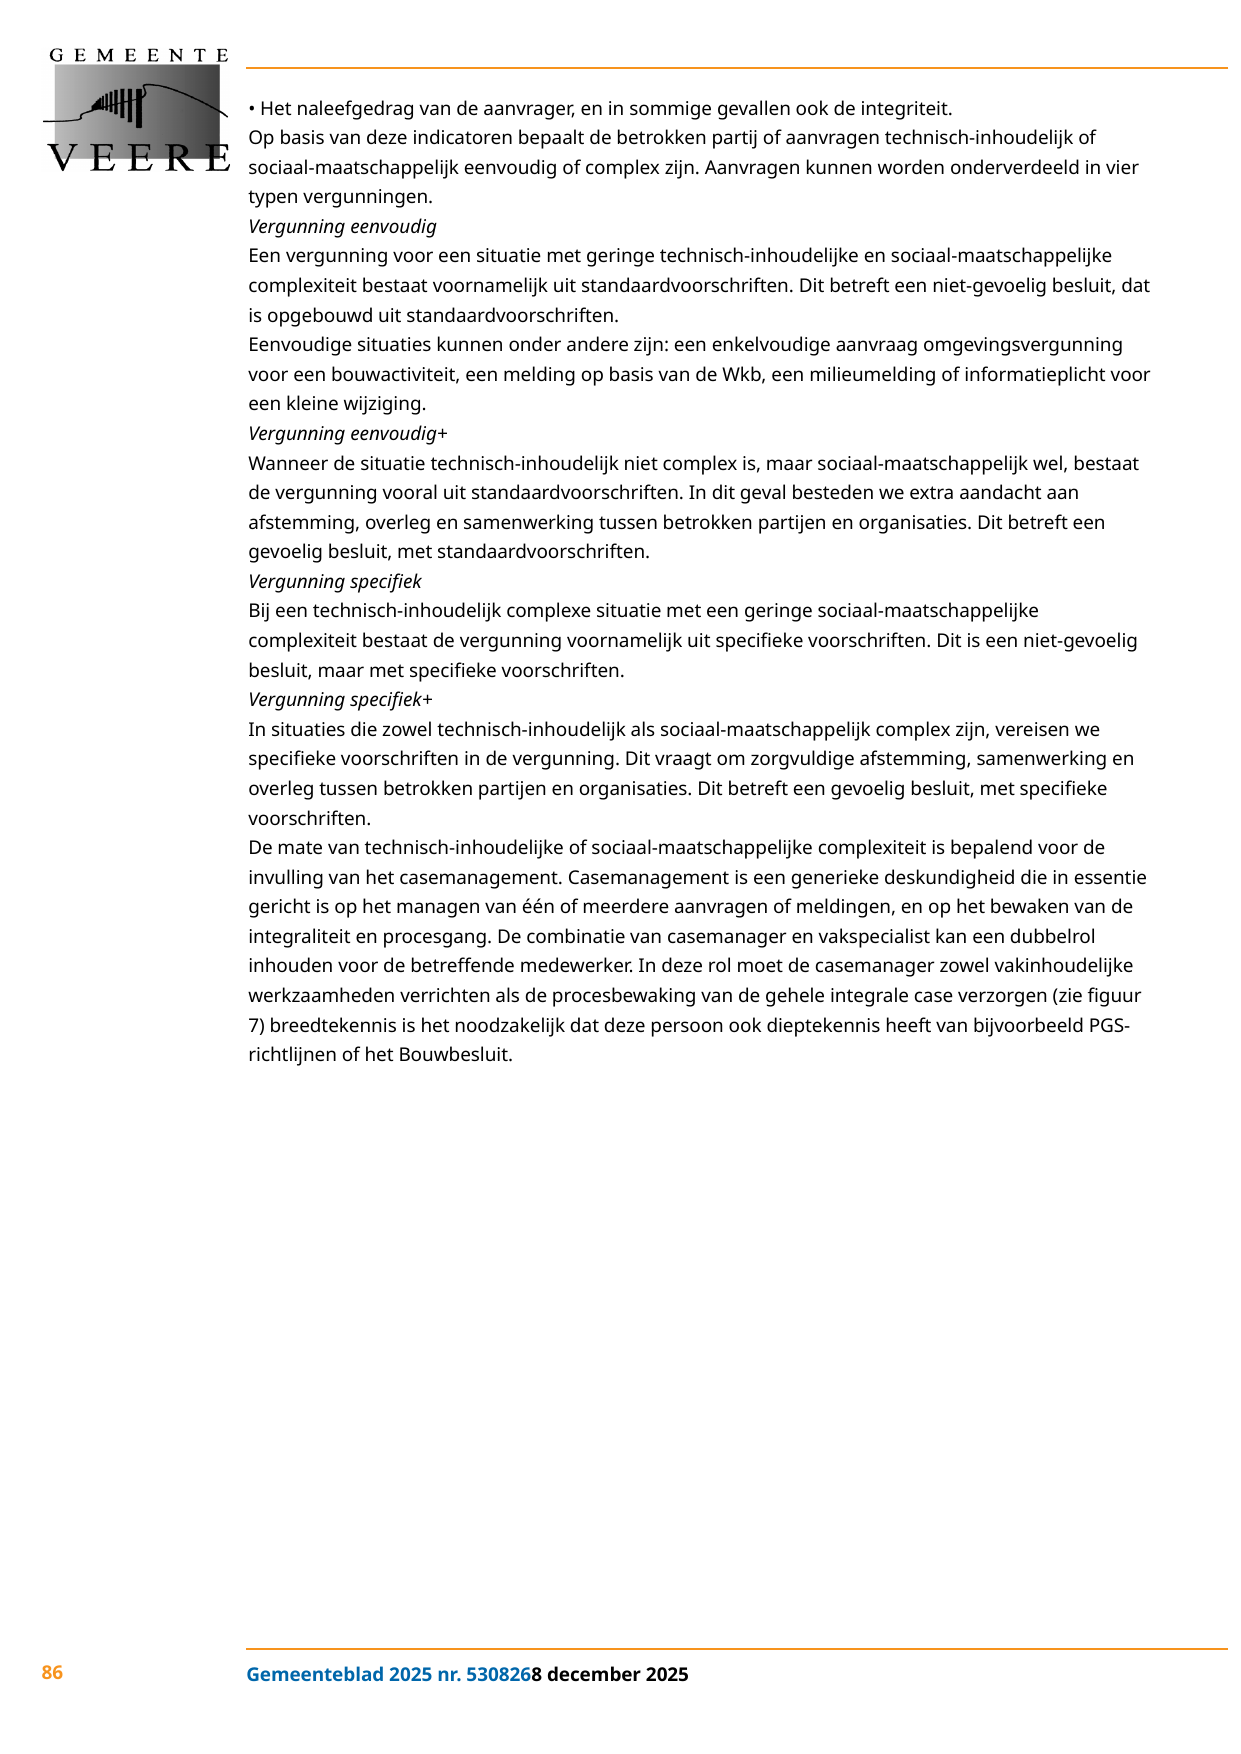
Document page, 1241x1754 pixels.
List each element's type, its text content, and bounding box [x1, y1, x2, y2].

text Bij een technisch-inhoudelijk complexe situatie met een geringe sociaal-maatschappelijke complexiteit bestaat de vergunning voornamelijk uit specifieke voorschriften. Dit is een niet-gevoelig besluit, maar met specifieke voorschriften. [248, 598, 1152, 683]
text Eenvoudige situaties kunnen onder andere zijn: een enkelvoudige aanvraag omgevingsvergunning voor een bouwactiviteit, een melding op basis van de Wkb, een milieumelding of informatieplicht voor een kleine wijziging. [248, 331, 1152, 416]
text Een vergunning voor een situatie met geringe technisch-inhoudelijke en sociaal-maatschappelijke complexiteit bestaat voornamelijk uit standaardvoorschriften. Dit betreft een niet-gevoelig besluit, dat is opgebouwd uit standaardvoorschriften. [248, 243, 1152, 328]
text De mate van technisch-inhoudelijke of sociaal-maatschappelijke complexiteit is bepalend voor de invulling van het casemanagement. Casemanagement is een generieke deskundigheid die in essentie gericht is op het managen van één of meerdere aanvragen of meldingen, en op het bewaken van de integraliteit en procesgang. De combinatie van casemanager en vakspecialist kan een dubbelrol inhouden voor de betreffende medewerker. In deze rol moet de casemanager zowel vakinhoudelijke werkzaamheden verrichten als de procesbewaking van de gehele integrale case verzorgen (zie figuur 7) breedtekennis is het noodzakelijk dat deze persoon ook dieptekennis heeft van bijvoorbeeld PGS-richtlijnen of het Bouwbesluit. [248, 834, 1152, 1067]
text Vergunning eenvoudig+ [248, 420, 1152, 446]
text Vergunning specifiek [248, 568, 1152, 594]
text Wanneer de situatie technisch-inhoudelijk niet complex is, maar sociaal-maatschappelijk wel, bestaat de vergunning vooral uit standaardvoorschriften. In dit geval besteden we extra aandacht aan afstemming, overleg en samenwerking tussen betrokken partijen en organisaties. Dit betreft een gevoelig besluit, met standaardvoorschriften. [248, 450, 1152, 564]
text Vergunning eenvoudig [248, 213, 1152, 239]
text • Het naleefgedrag van de aanvrager, en in sommige gevallen ook de integriteit. [248, 95, 1152, 121]
text Op basis van deze indicatoren bepaalt de betrokken partij of aanvragen technisch-inhoudelijk of sociaal-maatschappelijk eenvoudig of complex zijn. Aanvragen kunnen worden onderverdeeld in vier typen vergunningen. [248, 124, 1152, 209]
text Vergunning specifiek+ [248, 686, 1152, 712]
text In situaties die zowel technisch-inhoudelijk als sociaal-maatschappelijk complex zijn, vereisen we specifieke voorschriften in de vergunning. Dit vraagt om zorgvuldige afstemming, samenwerking en overleg tussen betrokken partijen en organisaties. Dit betreft een gevoelig besluit, met specifieke voorschriften. [248, 716, 1152, 831]
picture [41, 47, 231, 172]
